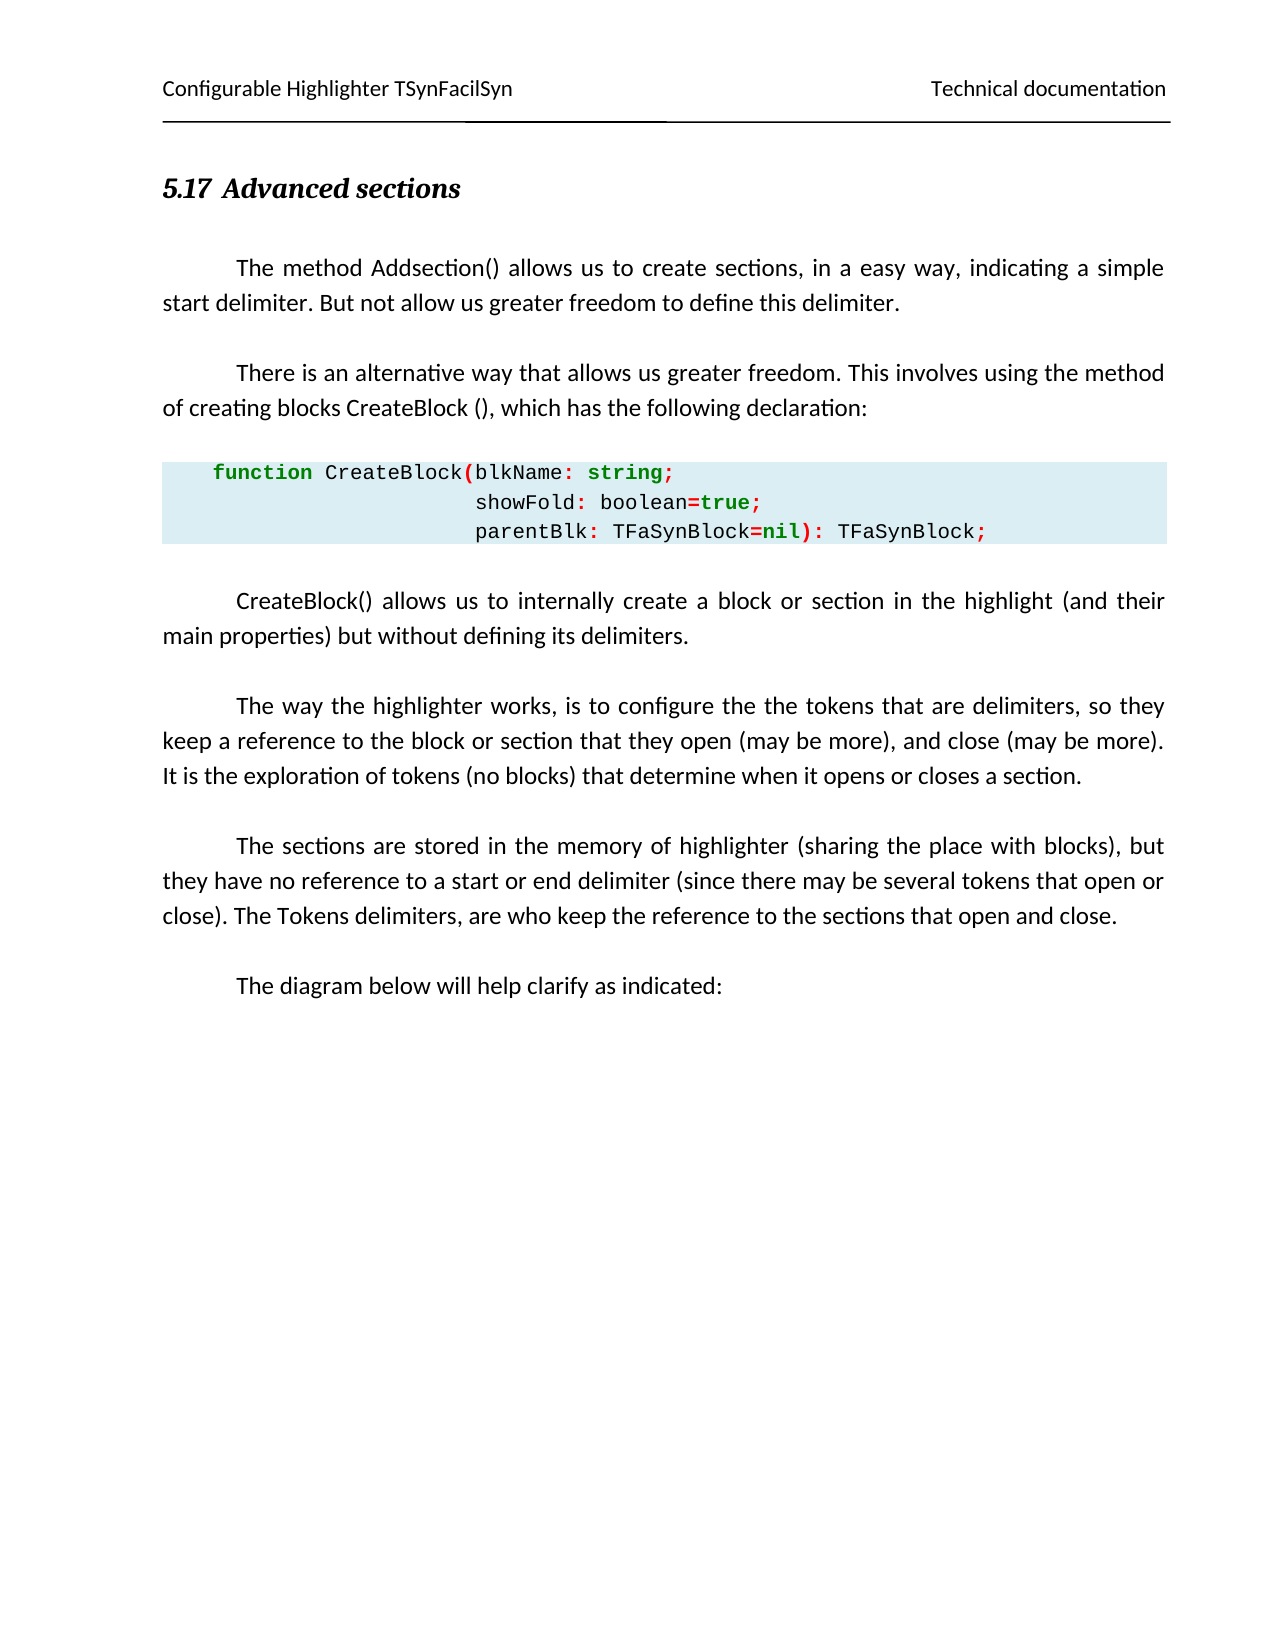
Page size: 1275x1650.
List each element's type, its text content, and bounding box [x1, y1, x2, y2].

text The way the highlighter works, is to configure the the tokens that are delimiters, so they keep a reference to the block or section that they open (may be more), and close (may be more). It is the exploration of tokens (no blocks) that determine when it opens or closes a section. [162, 690, 1167, 791]
text The method Addsection() allows us to create sections, in a easy way, indicating a simple start delimiter. But not allow us greater freedom to define this delimiter. [162, 252, 1167, 318]
text The sections are stored in the memory of highlighter (sharing the place with blocks), but they have no reference to a start or end delimiter (since there may be several tokens that open or close). The Tokens delimiters, are who keep the reference to the sections that open and close. [162, 830, 1167, 931]
text There is an alternative way that allows us greater freedom. This involves using the method of creating blocks CreateBlock (), which has the following declaration: [162, 357, 1167, 423]
text function CreateBlock(blkName: string; [162, 462, 1167, 486]
text CreateBlock() allows us to internally create a block or section in the highlight (and their main properties) but without defining its delimiters. [162, 585, 1167, 651]
text parentBlk: TFaSynBlock=nil): TFaSynBlock; [162, 521, 1167, 544]
text showFold: boolean=true; [162, 492, 1167, 515]
text The diagram below will help clarify as indicated: [162, 970, 1167, 1001]
subtitle Advanced sections [162, 173, 1167, 206]
